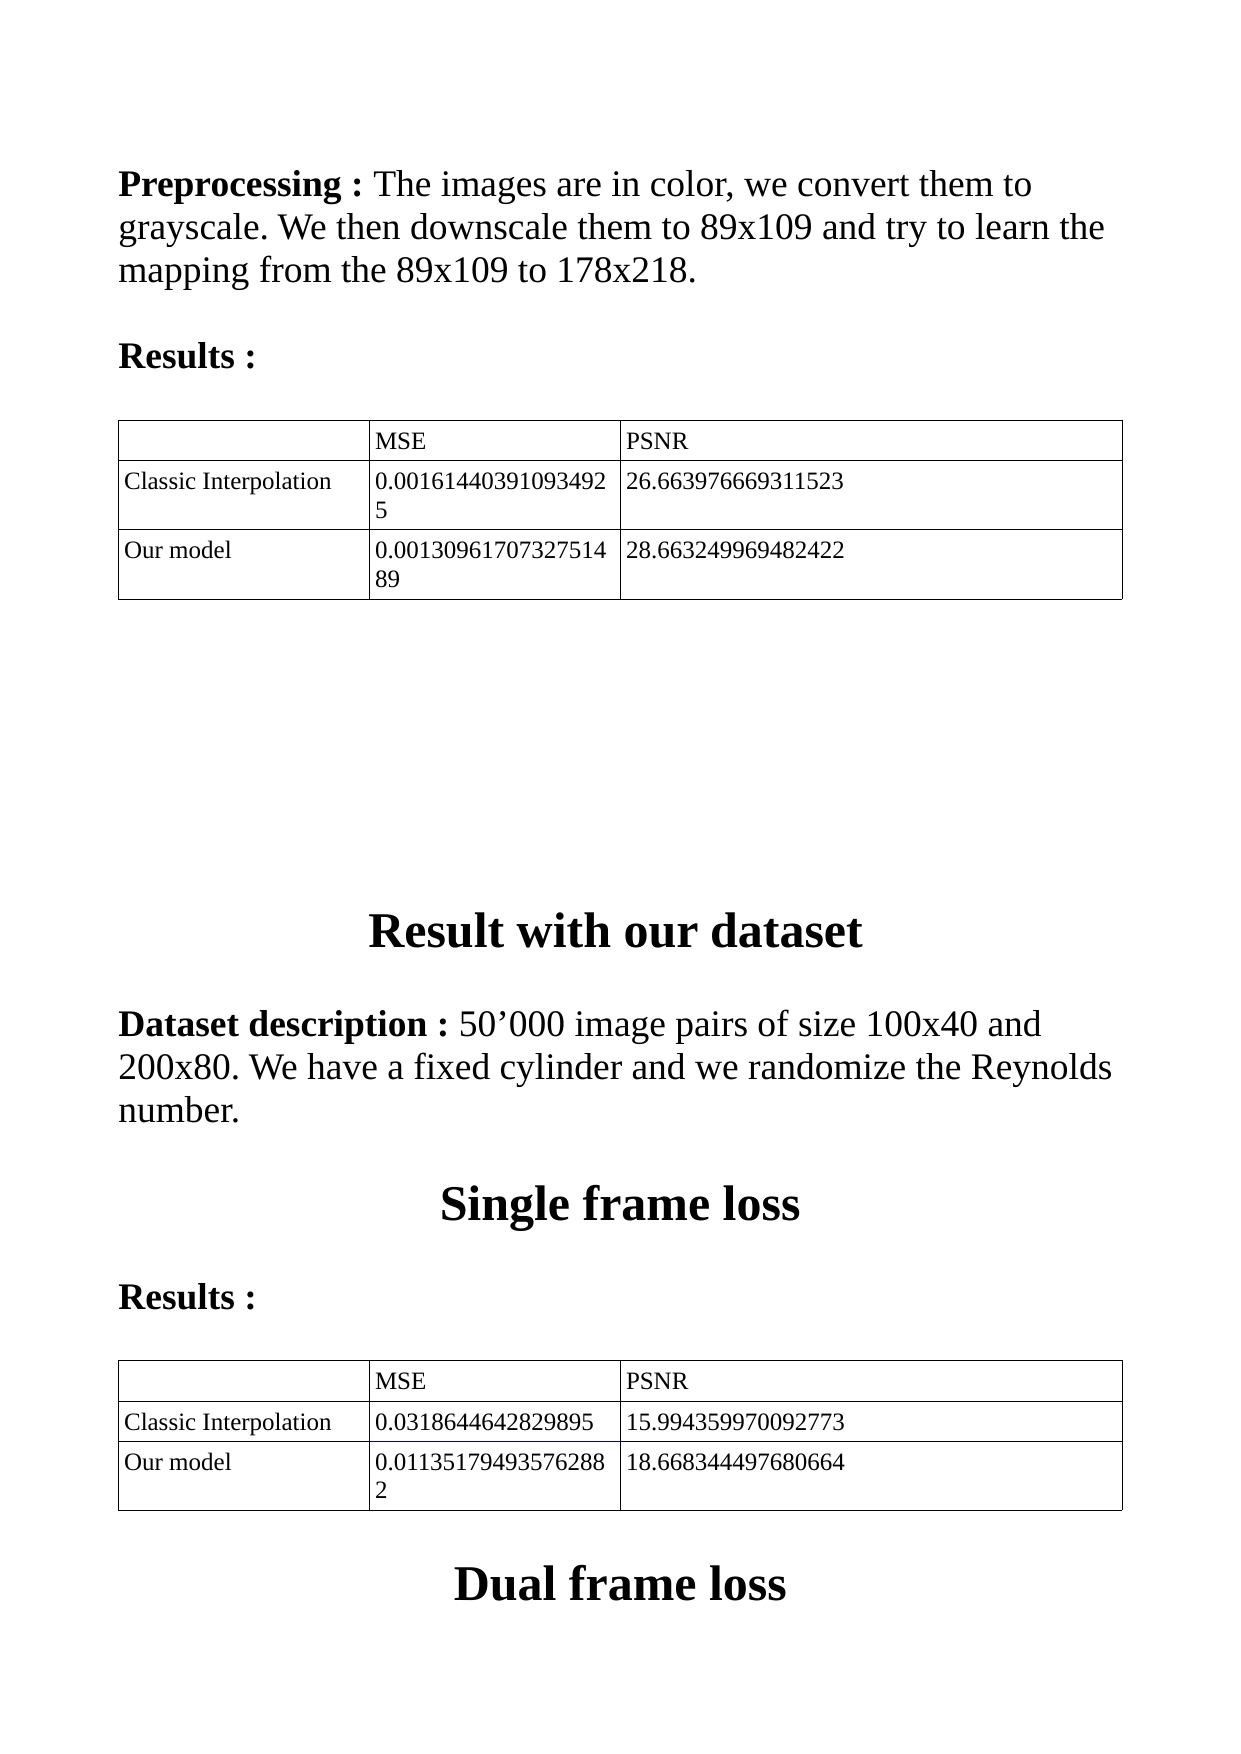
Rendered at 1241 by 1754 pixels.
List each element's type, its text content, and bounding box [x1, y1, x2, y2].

table_cell 26.663976669311523 [621, 461, 1122, 529]
table_cell 0.0013096170732751489 [370, 530, 620, 598]
table_header MSE [370, 421, 620, 460]
table_cell 0.011351794935762882 [370, 1442, 620, 1510]
text Results : [118, 334, 1122, 377]
table_cell 28.663249969482422 [621, 530, 1122, 598]
table_cell 18.668344497680664 [621, 1442, 1122, 1510]
text Result with our dataset [118, 900, 1122, 958]
table_header [119, 1361, 369, 1401]
table_cell Classic Interpolation [119, 461, 369, 529]
table_cell 0.0318644642829895 [370, 1402, 620, 1441]
table_cell Our model [119, 1442, 369, 1510]
table_cell 0.001614403910934925 [370, 461, 620, 529]
text Dataset description : 50’000 image pairs of size 100x40 and 200x80. We have a fixed cylinder and we randomize the Reynolds number. [118, 1001, 1122, 1130]
table_header PSNR [621, 1361, 1122, 1401]
table_header PSNR [621, 421, 1122, 460]
table_cell Our model [119, 530, 369, 598]
table_header MSE [370, 1361, 620, 1401]
table_cell 15.994359970092773 [621, 1402, 1122, 1441]
table_cell Classic Interpolation [119, 1402, 369, 1441]
text Preprocessing : The images are in color, we convert them to grayscale. We then downscale them to 89x109 and try to learn the mapping from the 89x109 to 178x218. [118, 161, 1122, 291]
table_header [119, 421, 369, 460]
text Dual frame loss [118, 1553, 1122, 1611]
text Single frame loss [118, 1173, 1122, 1231]
text Results : [118, 1274, 1122, 1317]
